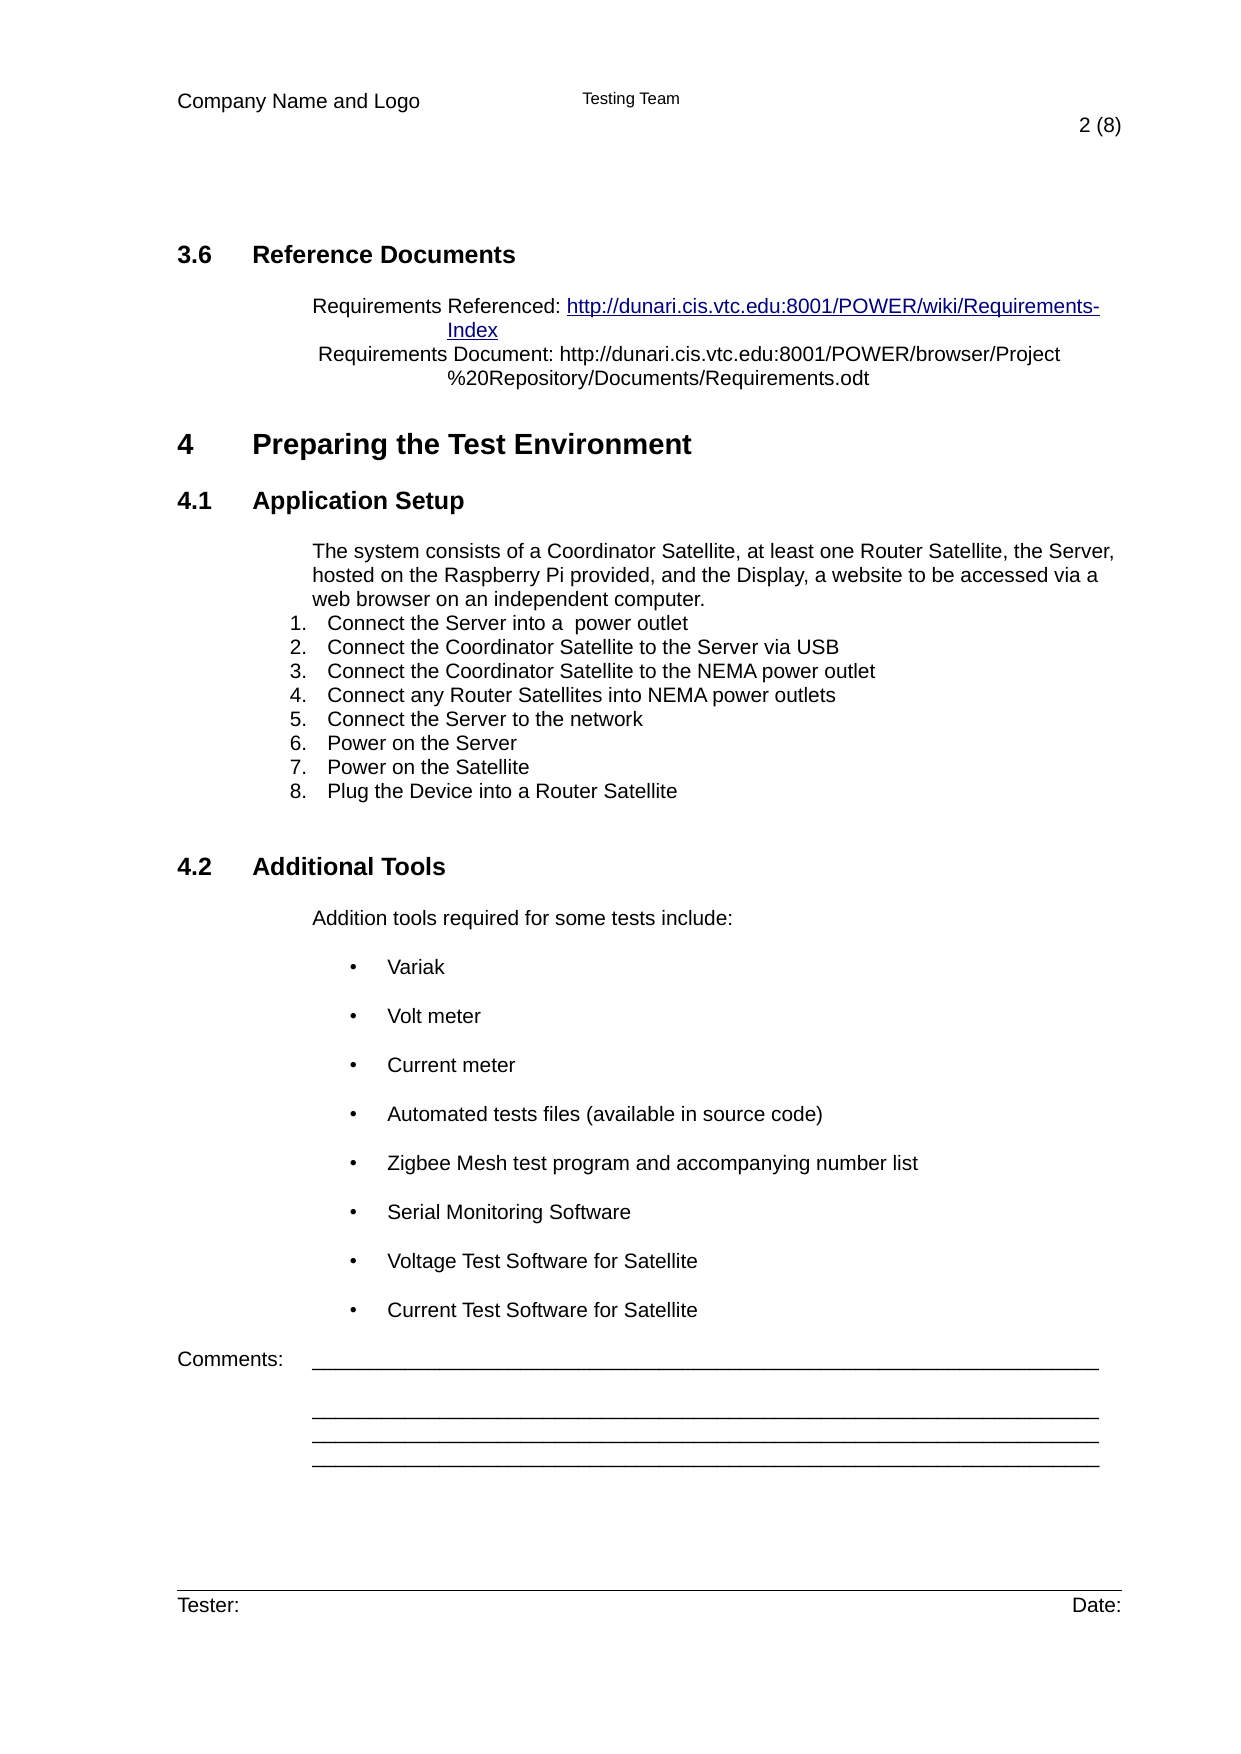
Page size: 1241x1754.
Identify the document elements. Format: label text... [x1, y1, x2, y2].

text Addition tools required for some tests include: [312, 906, 1122, 929]
list Connect the Coordinator Satellite to the Server via USB [289, 635, 1122, 659]
subtitle Preparing the Test Environment [177, 427, 1122, 461]
list Voltage Test Software for Satellite [349, 1249, 1122, 1273]
list Power on the Server [289, 731, 1122, 755]
list Current meter [349, 1053, 1122, 1077]
list Variak [349, 954, 1122, 979]
list Connect the Coordinator Satellite to the NEMA power outlet [289, 659, 1122, 683]
subtitle Application Setup [177, 486, 1122, 514]
list Volt meter [349, 1004, 1122, 1028]
subtitle Additional Tools [177, 852, 1122, 881]
list Connect any Router Satellites into NEMA power outlets [289, 683, 1122, 707]
text ____________________________________________________________________ [177, 1444, 1122, 1468]
list Plug the Device into a Router Satellite [289, 779, 1122, 803]
text Requirements Document: http://dunari.cis.vtc.edu:8001/POWER/browser/Project%20Repository/Documents/Requirements.odt [312, 342, 1122, 389]
text The system consists of a Coordinator Satellite, at least one Router Satellite, the Server, hosted on the Raspberry Pi provided, and the Display, a website to be accessed via a web browser on an independent computer. [312, 539, 1122, 611]
subtitle Reference Documents [177, 240, 1122, 269]
list Current Test Software for Satellite [349, 1298, 1122, 1322]
text ____________________________________________________________________ [177, 1396, 1122, 1420]
list Automated tests files (available in source code) [349, 1102, 1122, 1126]
list Connect the Server into a power outlet [289, 611, 1122, 635]
list Zigbee Mesh test program and accompanying number list [349, 1151, 1122, 1175]
list Connect the Server to the network [289, 707, 1122, 731]
list Power on the Satellite [289, 755, 1122, 779]
text ____________________________________________________________________ [177, 1420, 1122, 1444]
list Serial Monitoring Software [349, 1200, 1122, 1224]
text Comments: ____________________________________________________________________ [177, 1347, 1122, 1371]
text Requirements Referenced: http://dunari.cis.vtc.edu:8001/POWER/wiki/Requirements-Index [312, 294, 1122, 342]
